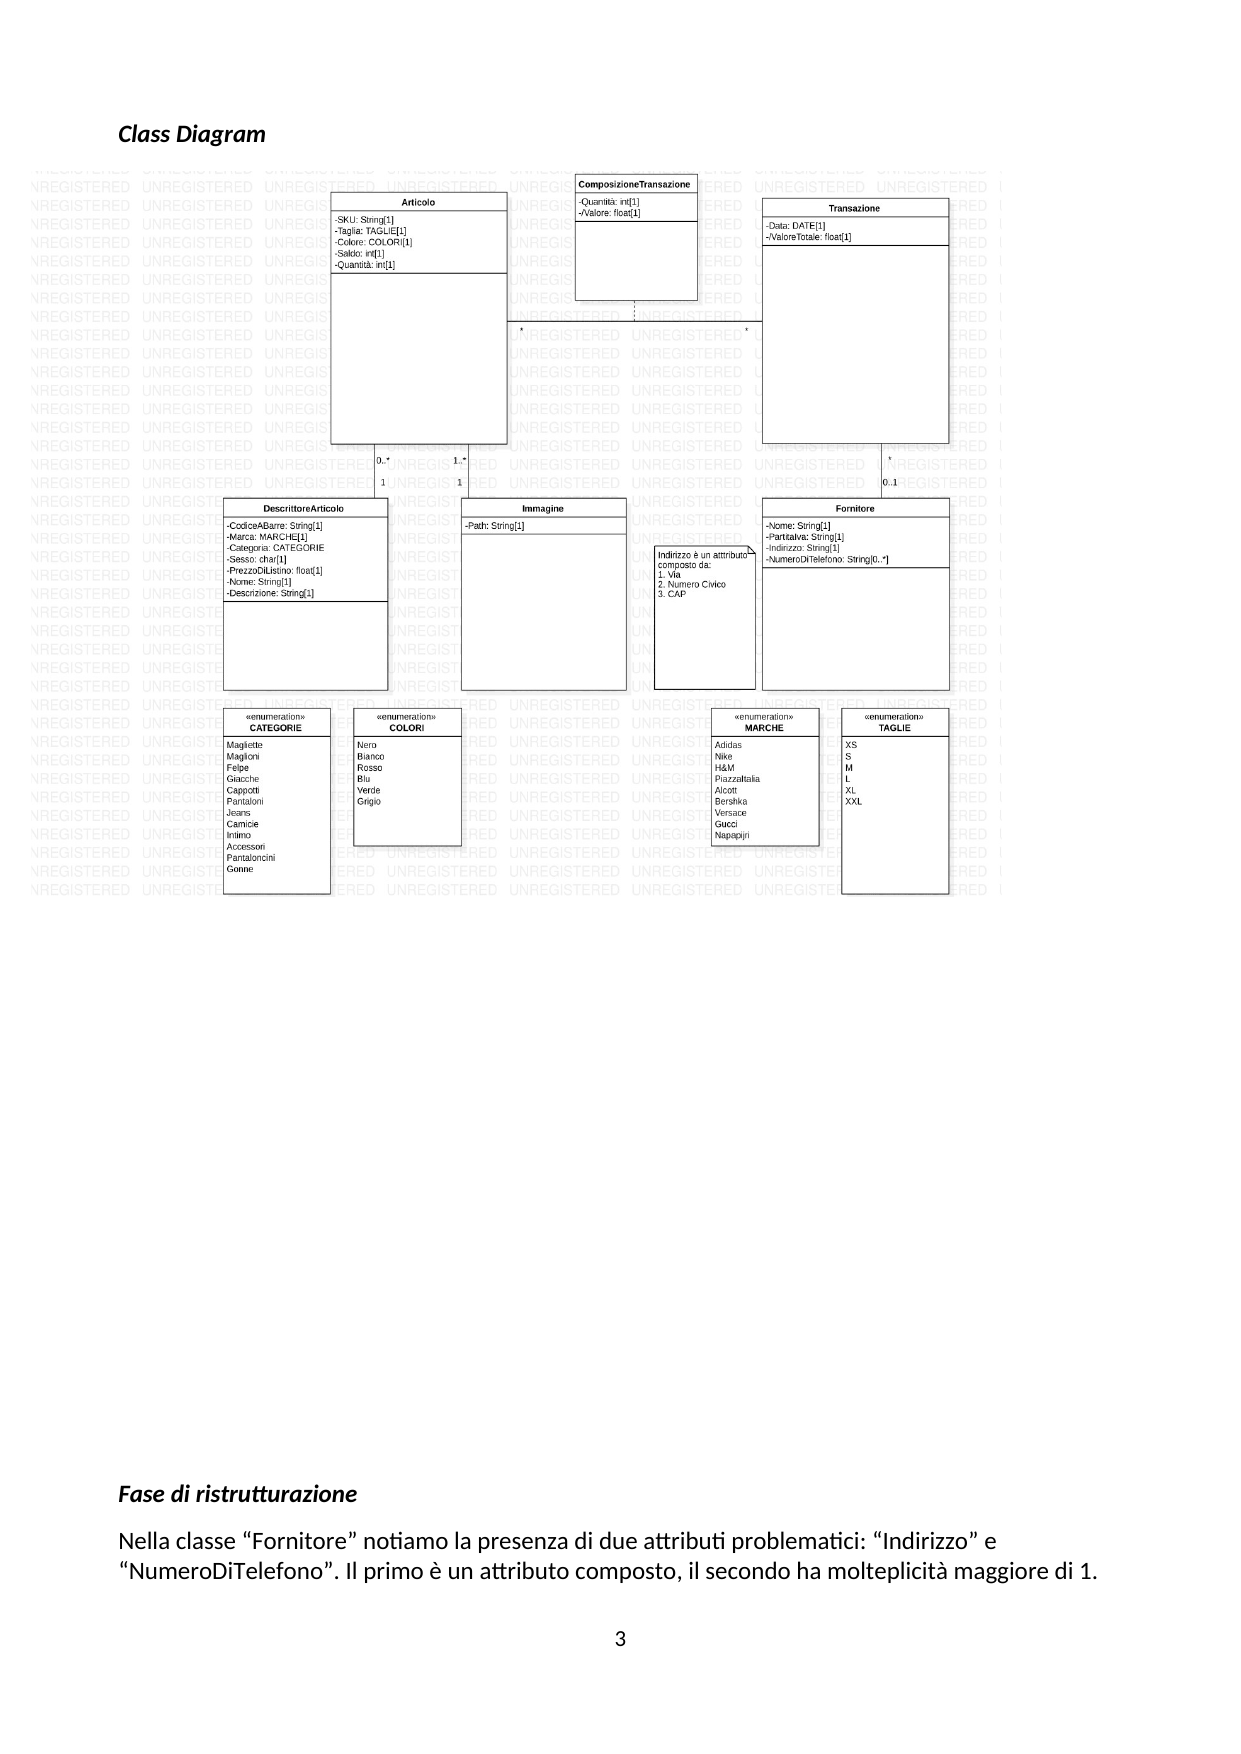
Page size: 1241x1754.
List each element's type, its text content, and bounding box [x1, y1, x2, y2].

text Nella classe “Fornitore” notiamo la presenza di due attributi problematici: “Indirizzo” e “NumeroDiTelefono”. Il primo è un attributo composto, il secondo ha molteplicità maggiore di 1. [118, 1525, 1122, 1586]
text Class Diagram [118, 118, 1122, 149]
text Fase di ristrutturazione [118, 1478, 1122, 1508]
